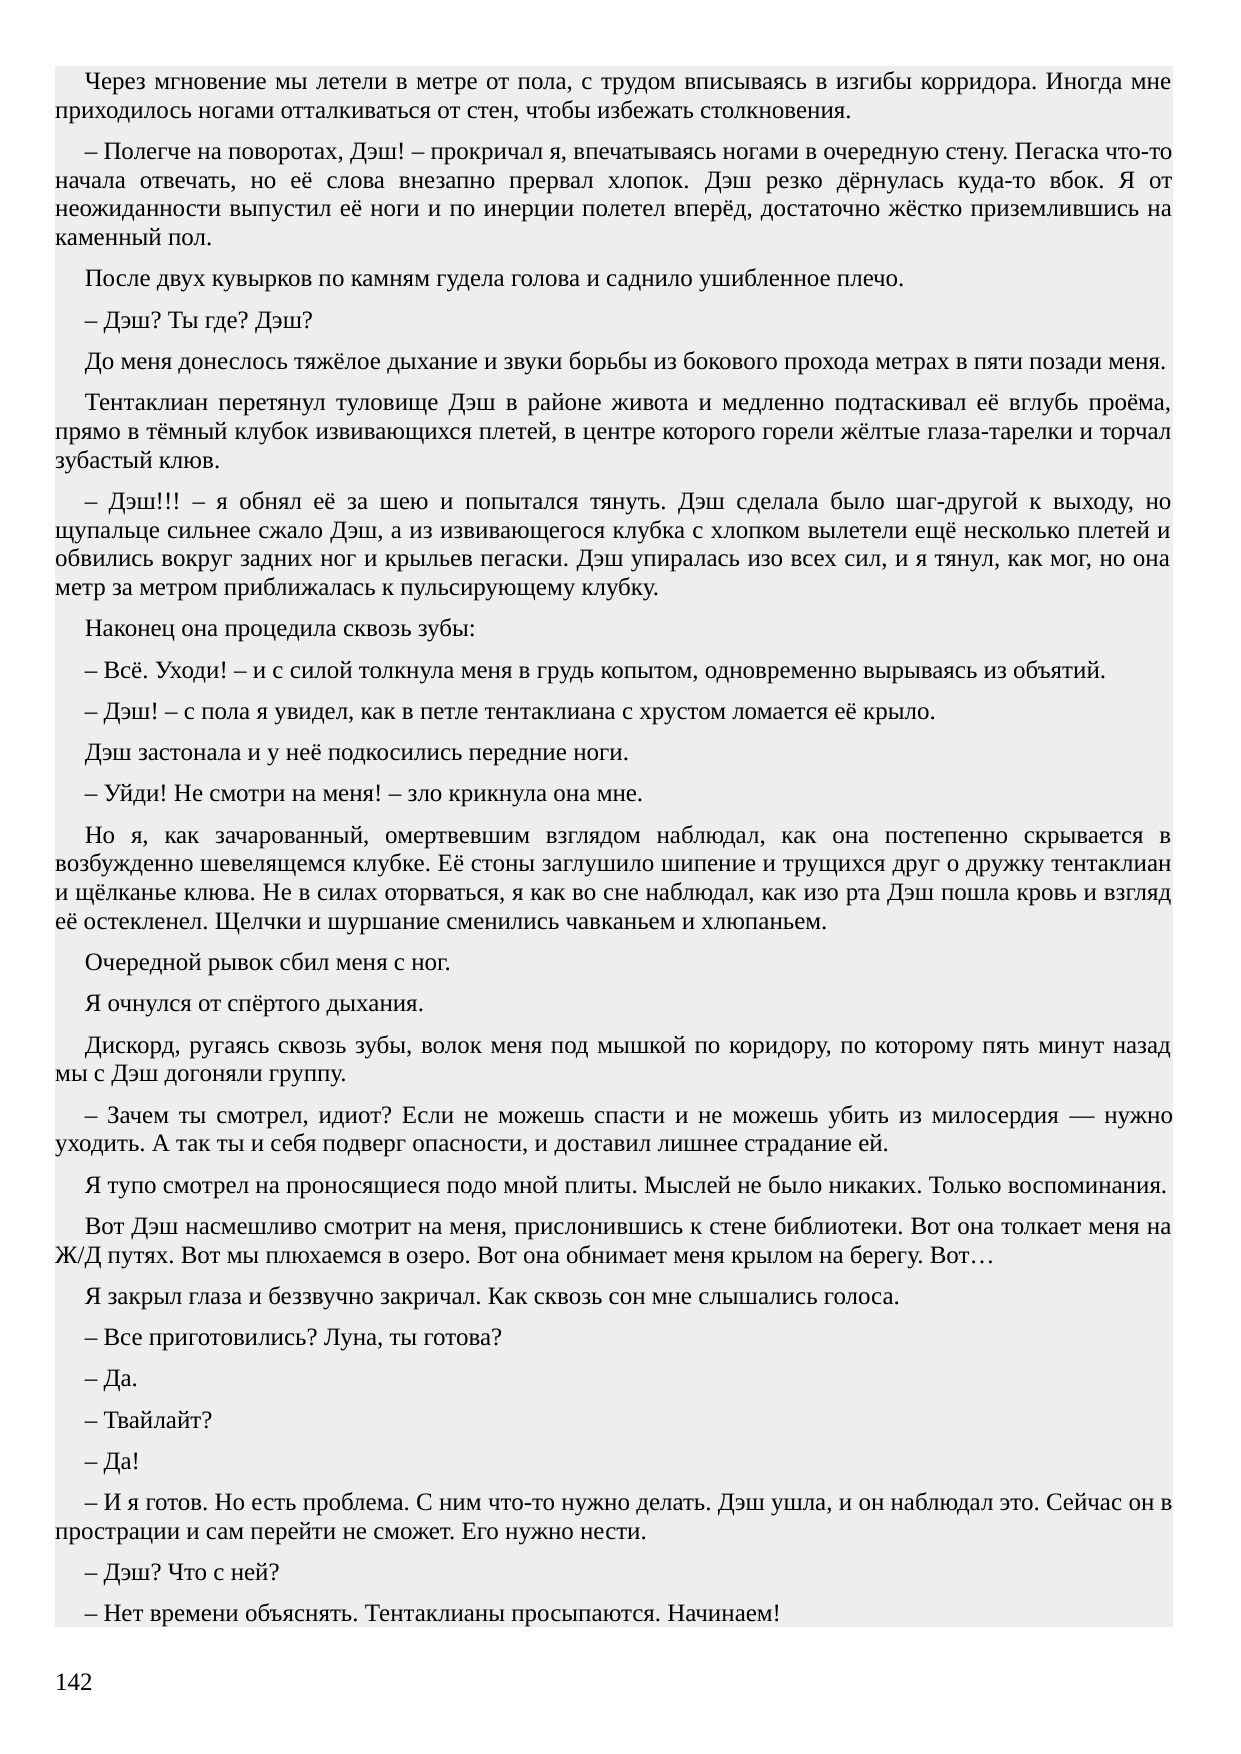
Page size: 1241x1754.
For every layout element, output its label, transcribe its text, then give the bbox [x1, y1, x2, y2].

text Но я, как зачарованный, омертвевшим взглядом наблюдал, как она постепенно скрывается в возбужденно шевелящемся клубке. Её стоны заглушило шипение и трущихся друг о дружку тентаклиан и щёлканье клюва. Не в силах оторваться, я как во сне наблюдал, как изо рта Дэш пошла кровь и взгляд её остекленел. Щелчки и шуршание сменились чавканьем и хлюпаньем. [55, 820, 1173, 935]
text – Дэш!!! – я обнял её за шею и попытался тянуть. Дэш сделала было шаг-другой к выходу, но щупальце сильнее сжало Дэш, а из извивающегося клубка с хлопком вылетели ещё несколько плетей и обвились вокруг задних ног и крыльев пегаски. Дэш упиралась изо всех сил, и я тянул, как мог, но она метр за метром приближалась к пульсирующему клубку. [55, 486, 1173, 601]
text Вот Дэш насмешливо смотрит на меня, прислонившись к стене библиотеки. Вот она толкает меня на Ж/Д путях. Вот мы плюхаемся в озеро. Вот она обнимает меня крылом на берегу. Вот… [55, 1211, 1173, 1268]
text Дискорд, ругаясь сквозь зубы, волок меня под мышкой по коридору, по которому пять минут назад мы с Дэш догоняли группу. [55, 1030, 1173, 1087]
text – Да. [55, 1363, 1173, 1392]
text – Уйди! Не смотри на меня! – зло крикнула она мне. [55, 778, 1173, 807]
text Я тупо смотрел на проносящиеся подо мной плиты. Мыслей не было никаких. Только воспоминания. [55, 1170, 1173, 1198]
text Наконец она процедила сквозь зубы: [55, 613, 1173, 642]
text – Да! [55, 1446, 1173, 1475]
text – Все приготовились? Луна, ты готова? [55, 1322, 1173, 1351]
text Через мгновение мы летели в метре от пола, с трудом вписываясь в изгибы корридора. Иногда мне приходилось ногами отталкиваться от стен, чтобы избежать столкновения. [55, 66, 1173, 123]
text – Нет времени объяснять. Тентаклианы просыпаются. Начинаем! [55, 1598, 1173, 1627]
text Я закрыл глаза и беззвучно закричал. Как сквозь сон мне слышались голоса. [55, 1281, 1173, 1310]
text Я очнулся от спёртого дыхания. [55, 988, 1173, 1017]
text – Всё. Уходи! – и с силой толкнула меня в грудь копытом, одновременно вырываясь из объятий. [55, 655, 1173, 683]
text – Твайлайт? [55, 1405, 1173, 1433]
text До меня донеслось тяжёлое дыхание и звуки борьбы из бокового прохода метрах в пяти позади меня. [55, 346, 1173, 375]
text Тентаклиан перетянул туловище Дэш в районе живота и медленно подтаскивал её вглубь проёма, прямо в тёмный клубок извивающихся плетей, в центре которого горели жёлтые глаза-тарелки и торчал зубастый клюв. [55, 387, 1173, 473]
text После двух кувырков по камням гудела голова и саднило ушибленное плечо. [55, 263, 1173, 292]
text – Полегче на поворотах, Дэш! – прокричал я, впечатываясь ногами в очередную стену. Пегаска что-то начала отвечать, но её слова внезапно прервал хлопок. Дэш резко дёрнулась куда-то вбок. Я от неожиданности выпустил её ноги и по инерции полетел вперёд, достаточно жёстко приземлившись на каменный пол. [55, 136, 1173, 251]
text Дэш застонала и у неё подкосились передние ноги. [55, 737, 1173, 766]
text – Дэш! – с пола я увидел, как в петле тентаклиана с хрустом ломается её крыло. [55, 696, 1173, 725]
text – Дэш? Ты где? Дэш? [55, 305, 1173, 333]
text Очередной рывок сбил меня с ног. [55, 947, 1173, 976]
text – И я готов. Но есть проблема. С ним что-то нужно делать. Дэш ушла, и он наблюдал это. Сейчас он в прострации и сам перейти не сможет. Его нужно нести. [55, 1487, 1173, 1545]
text – Дэш? Что с ней? [55, 1557, 1173, 1586]
text – Зачем ты смотрел, идиот? Если не можешь спасти и не можешь убить из милосердия — нужно уходить. А так ты и себя подверг опасности, и доставил лишнее страдание ей. [55, 1100, 1173, 1157]
